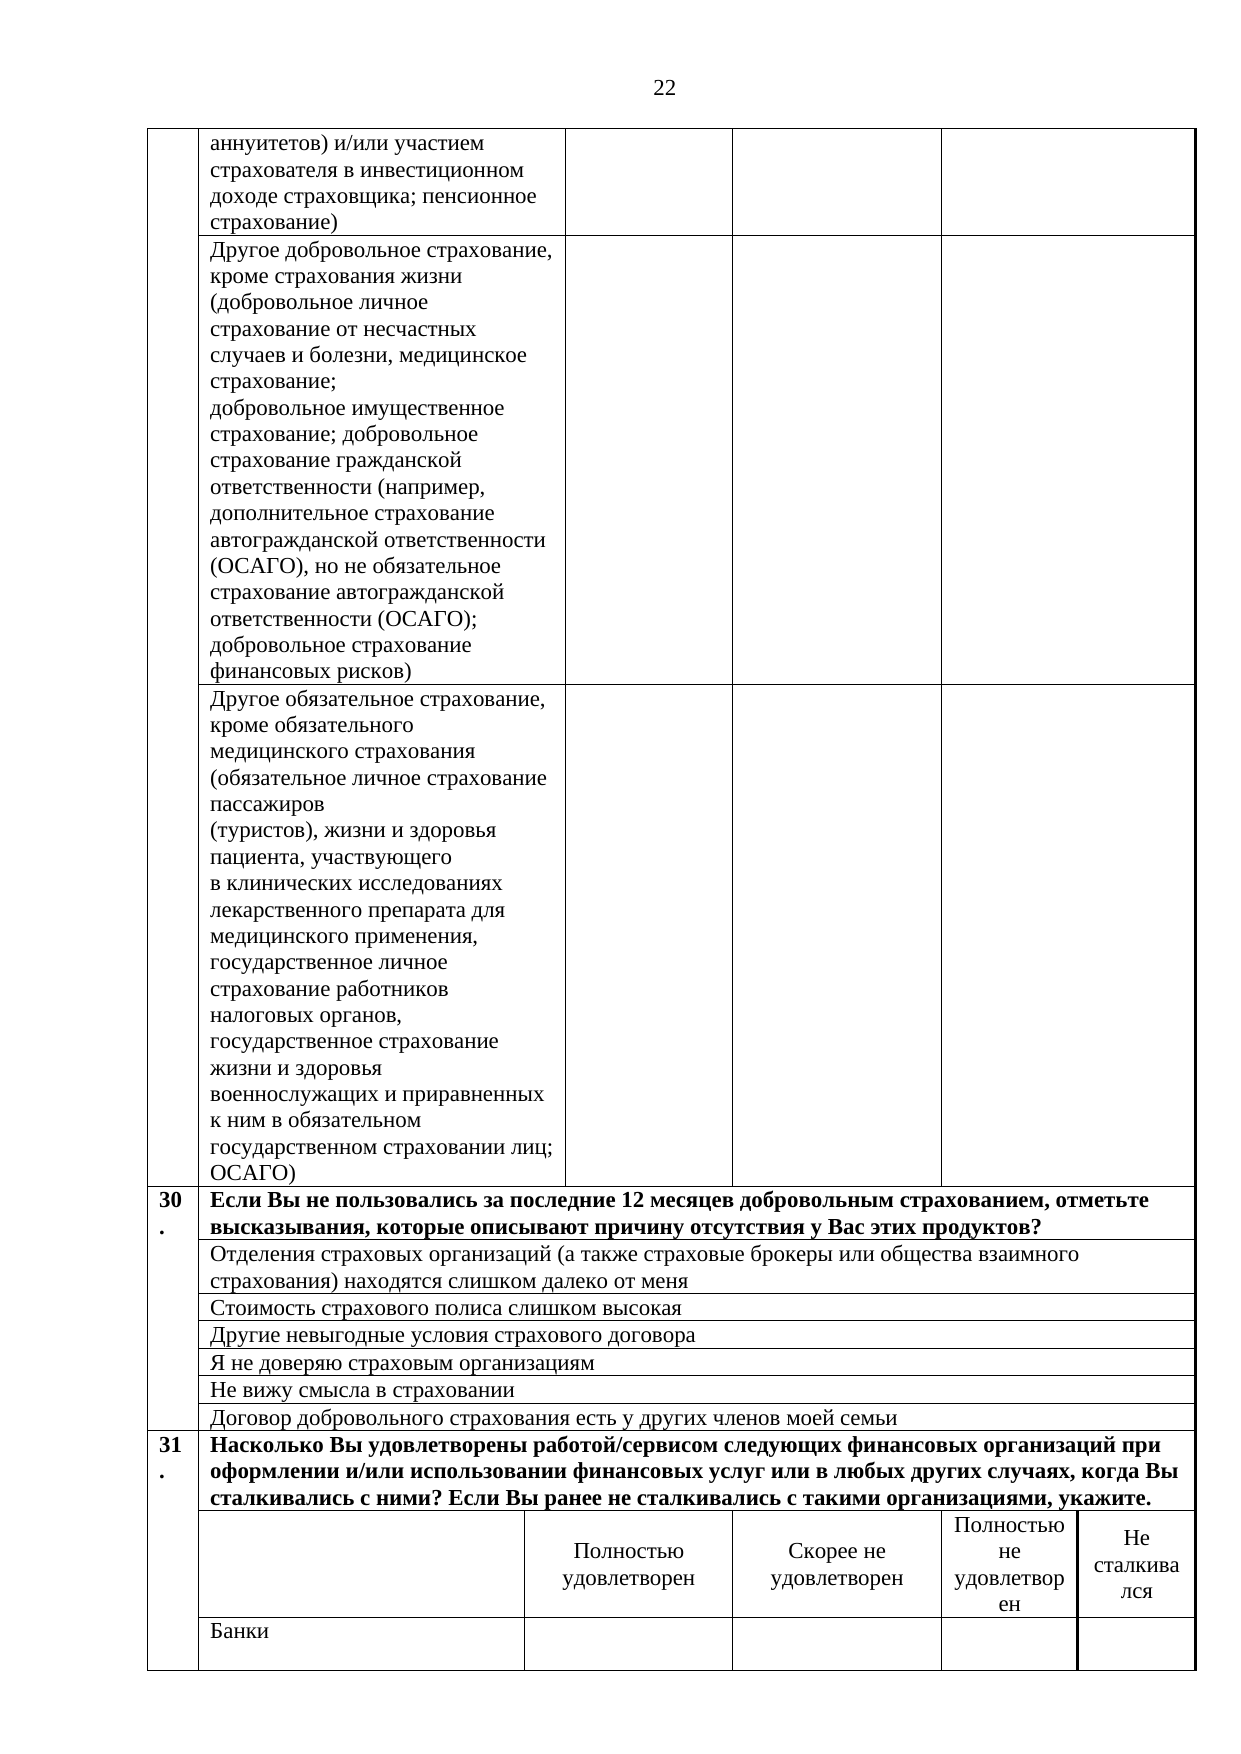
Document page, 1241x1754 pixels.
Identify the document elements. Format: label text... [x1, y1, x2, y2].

table_cell Договор добровольного страхования есть у других членов моей семьи [199, 1404, 1194, 1430]
table_cell [733, 236, 941, 684]
table_cell Полностью не удовлетворен [942, 1511, 1076, 1617]
table_cell [525, 1618, 732, 1670]
table_cell [199, 1511, 524, 1617]
table_cell [733, 129, 941, 235]
table_cell [566, 685, 732, 1186]
table_cell [733, 685, 941, 1186]
table_cell 30. [148, 1187, 198, 1430]
table_cell [942, 129, 1194, 235]
table_cell Другие невыгодные условия страхового договора [199, 1321, 1194, 1348]
table_cell [733, 1618, 941, 1670]
table_cell Полностью удовлетворен [525, 1511, 732, 1617]
table_cell Насколько Вы удовлетворены работой/сервисом следующих финансовых организаций при оформлении и/или использовании финансовых услуг или в любых других случаях, когда Вы сталкивались с ними? Если Вы ранее не сталкивались с такими организациями, укажите. [199, 1431, 1194, 1510]
table_cell аннуитетов) и/или участием страхователя в инвестиционном доходе страховщика; пенсионное страхование) [199, 129, 565, 235]
table_cell [566, 236, 732, 684]
table_cell Если Вы не пользовались за последние 12 месяцев добровольным страхованием, отметьте высказывания, которые описывают причину отсутствия у Вас этих продуктов? [199, 1187, 1194, 1239]
table_cell Отделения страховых организаций (а также страховые брокеры или общества взаимного страхования) находятся слишком далеко от меня [199, 1240, 1194, 1293]
table_cell Стоимость страхового полиса слишком высокая [199, 1294, 1194, 1320]
table_cell 31. [148, 1431, 198, 1670]
table_cell Не сталкивался [1079, 1511, 1194, 1617]
table_cell [942, 236, 1194, 684]
table_cell Я не доверяю страховым организациям [199, 1349, 1194, 1375]
table_cell Банки [199, 1618, 524, 1670]
table_cell [148, 129, 198, 1186]
table_cell [566, 129, 732, 235]
table_cell Другое добровольное страхование, кроме страхования жизни (добровольное личное страхование от несчастных случаев и болезни, медицинское страхование; добровольное имущественное страхование; добровольное страхование гражданской ответственности (например, дополнительное страхование автогражданской ответственности (ОСАГО), но не обязательное страхование автогражданской ответственности (ОСАГО); добровольное страхование финансовых рисков) [199, 236, 565, 684]
table_cell [942, 1618, 1076, 1670]
table_cell [942, 685, 1194, 1186]
table_cell Скорее не удовлетворен [733, 1511, 941, 1617]
table_cell Не вижу смысла в страховании [199, 1376, 1194, 1403]
table_cell Другое обязательное страхование, кроме обязательного медицинского страхования (обязательное личное страхование пассажиров (туристов), жизни и здоровья пациента, участвующего в клинических исследованиях лекарственного препарата для медицинского применения, государственное личное страхование работников налоговых органов, государственное страхование жизни и здоровья военнослужащих и приравненных к ним в обязательном государственном страховании лиц; ОСАГО) [199, 685, 565, 1186]
table_cell [1079, 1618, 1194, 1670]
